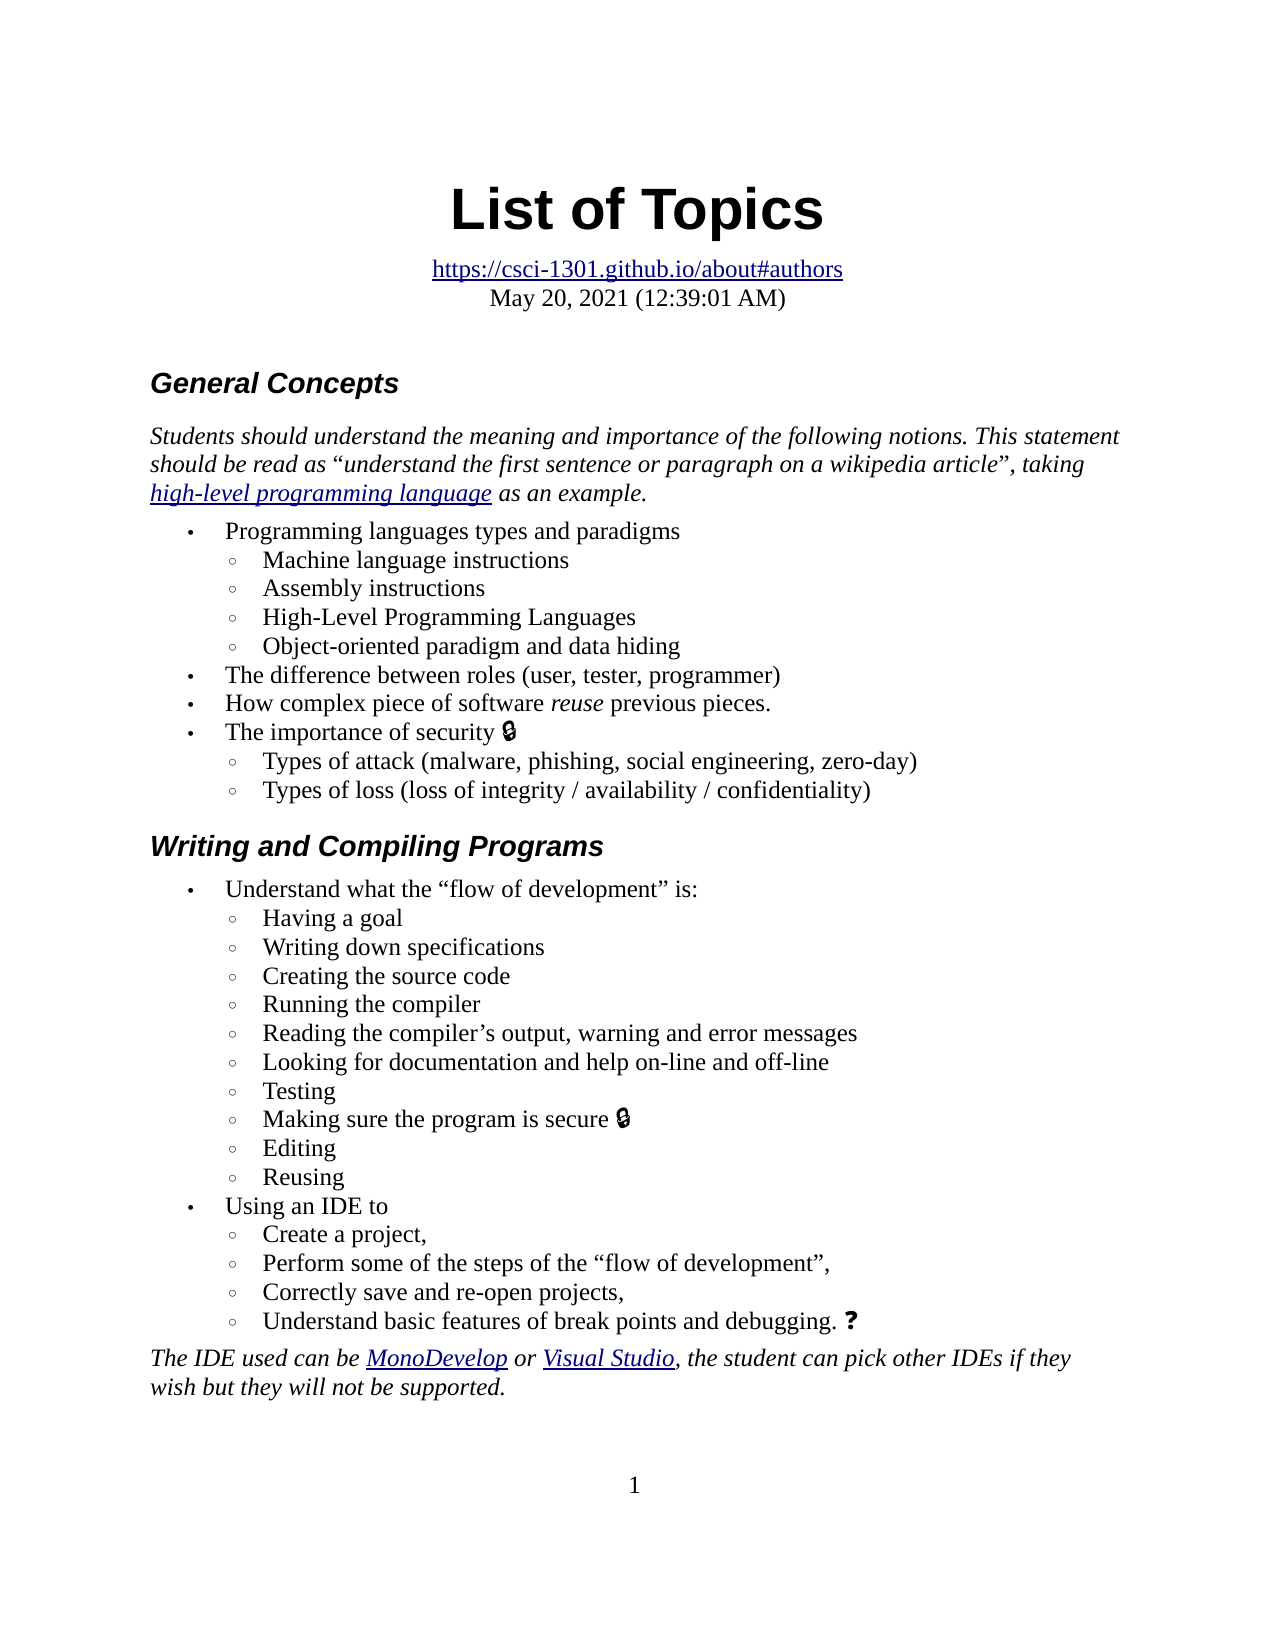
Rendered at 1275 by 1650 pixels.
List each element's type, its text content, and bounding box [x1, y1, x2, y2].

list Testing [225, 1076, 1125, 1104]
text The IDE used can be MonoDevelop or Visual Studio, the student can pick other IDEs if they wish but they will not be supported. [150, 1343, 1125, 1401]
subtitle Writing and Compiling Programs [150, 828, 1125, 862]
text May 20, 2021 (12:39:01 AM) [150, 283, 1125, 312]
list Creating the source code [225, 961, 1125, 989]
list Correctly save and re-open projects, [225, 1277, 1125, 1306]
list Assembly instructions [225, 573, 1125, 602]
list Writing down specifications [225, 932, 1125, 961]
subtitle General Concepts [150, 366, 1125, 399]
title List of Topics [150, 175, 1125, 242]
list Perform some of the steps of the “flow of development”, [225, 1248, 1125, 1277]
list The difference between roles (user, tester, programmer) [187, 660, 1125, 688]
list Reusing [225, 1162, 1125, 1191]
list Types of loss (loss of integrity / availability / confidentiality) [225, 775, 1125, 803]
text Students should understand the meaning and importance of the following notions. This statement should be read as “understand the first sentence or paragraph on a wikipedia article”, taking high-level programming language as an example. [150, 421, 1125, 507]
list Running the compiler [225, 989, 1125, 1018]
list High-Level Programming Languages [225, 602, 1125, 631]
list Object-oriented paradigm and data hiding [225, 631, 1125, 660]
list Having a goal [225, 903, 1125, 932]
list How complex piece of software reuse previous pieces. [187, 688, 1125, 717]
list Reading the compiler’s output, warning and error messages [225, 1018, 1125, 1047]
list Understand basic features of break points and debugging. ❓ [225, 1306, 1125, 1334]
list Making sure the program is secure 🔒 [225, 1104, 1125, 1133]
list Looking for documentation and help on-line and off-line [225, 1047, 1125, 1076]
list Programming languages types and paradigms [187, 516, 1125, 545]
list Using an IDE to [187, 1191, 1125, 1219]
list Types of attack (malware, phishing, social engineering, zero-day) [225, 746, 1125, 775]
list Machine language instructions [225, 545, 1125, 573]
text https://csci-1301.github.io/about#authors [150, 254, 1125, 283]
list Create a project, [225, 1219, 1125, 1248]
list Editing [225, 1133, 1125, 1162]
list Understand what the “flow of development” is: [187, 874, 1125, 903]
list The importance of security 🔒 [187, 717, 1125, 746]
